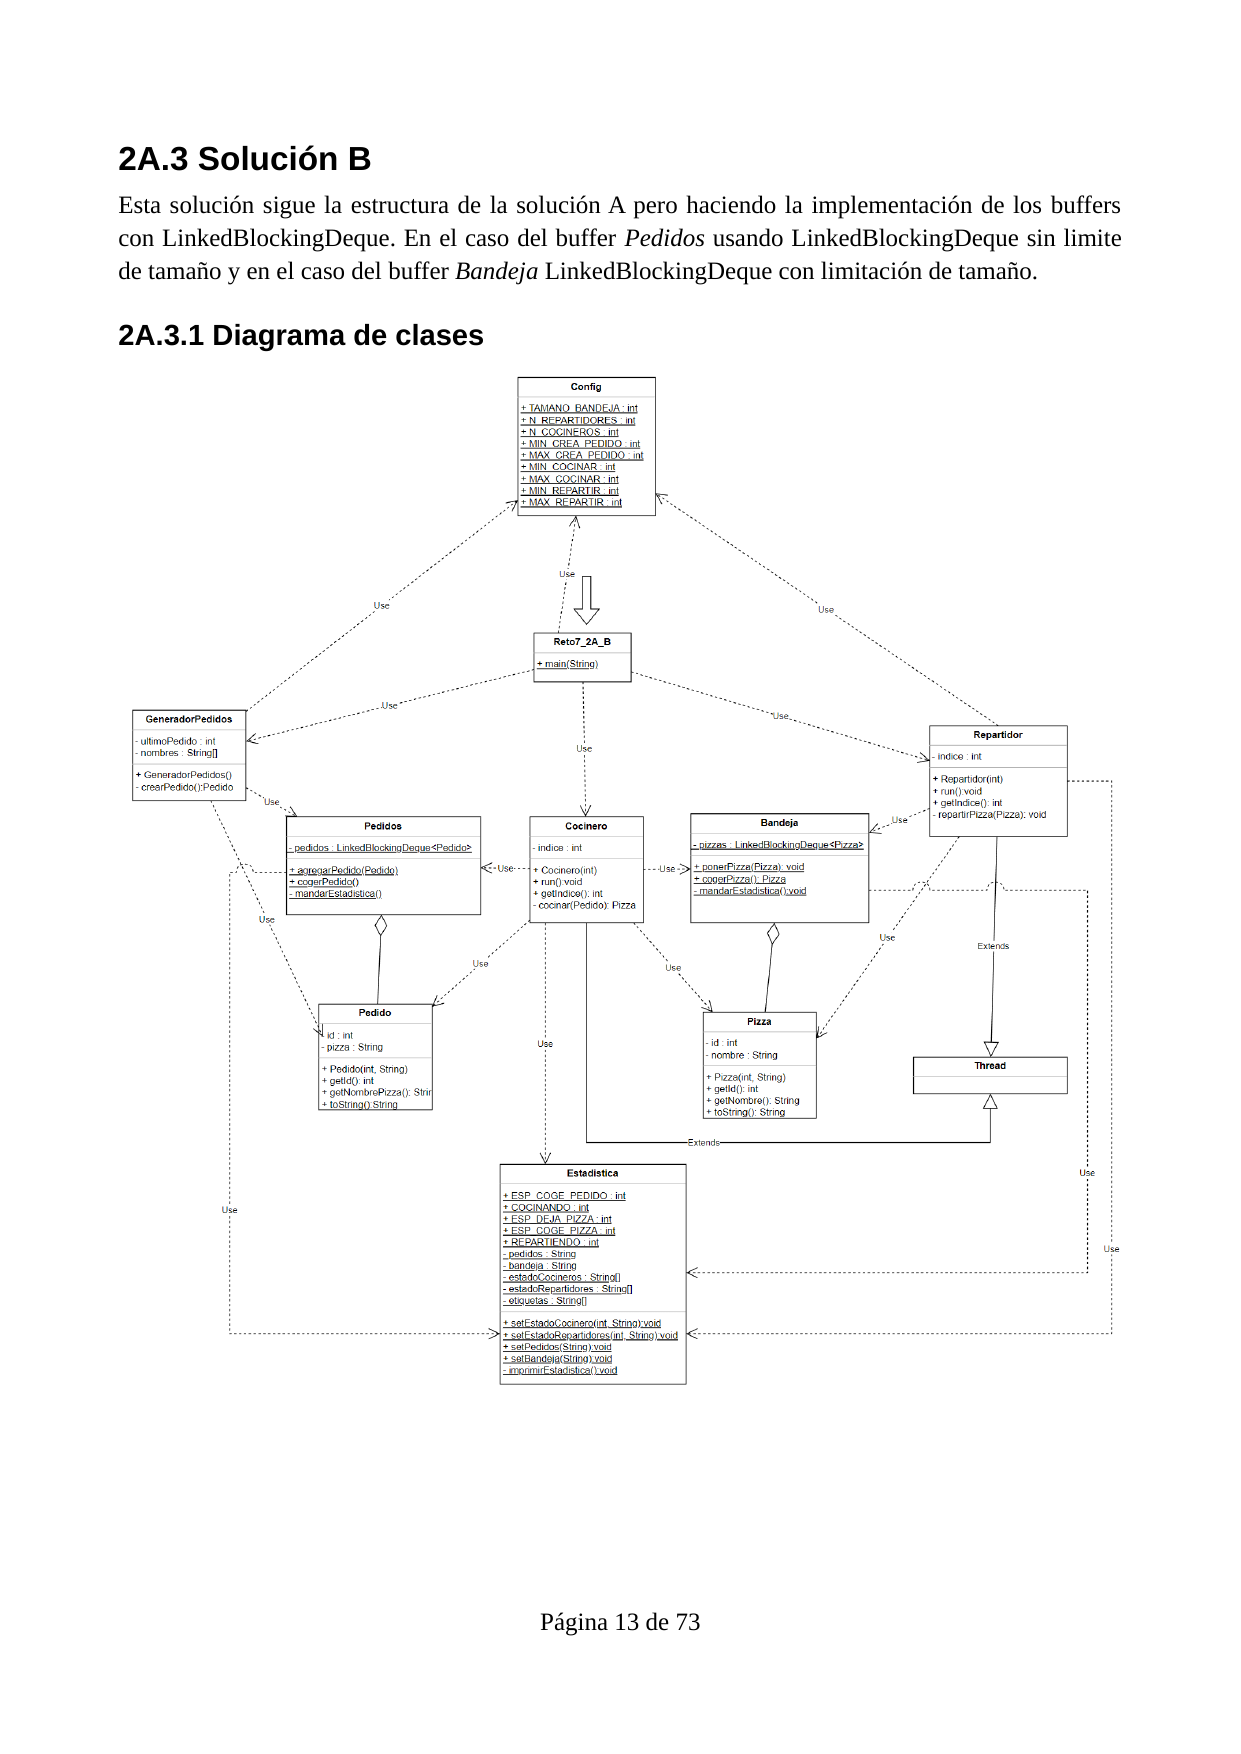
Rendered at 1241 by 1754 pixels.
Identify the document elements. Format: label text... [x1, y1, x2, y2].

subtitle 2A.3.1 Diagrama de clases [118, 318, 1122, 352]
subtitle 2A.3 Solución B [118, 139, 1122, 177]
picture [121, 375, 1125, 1393]
text Esta solución sigue la estructura de la solución A pero haciendo la implementación de los buffers con LinkedBlockingDeque. En el caso del buffer Pedidos usando LinkedBlockingDeque sin limite de tamaño y en el caso del buffer Bandeja LinkedBlockingDeque con limitación de tamaño. [118, 190, 1122, 285]
